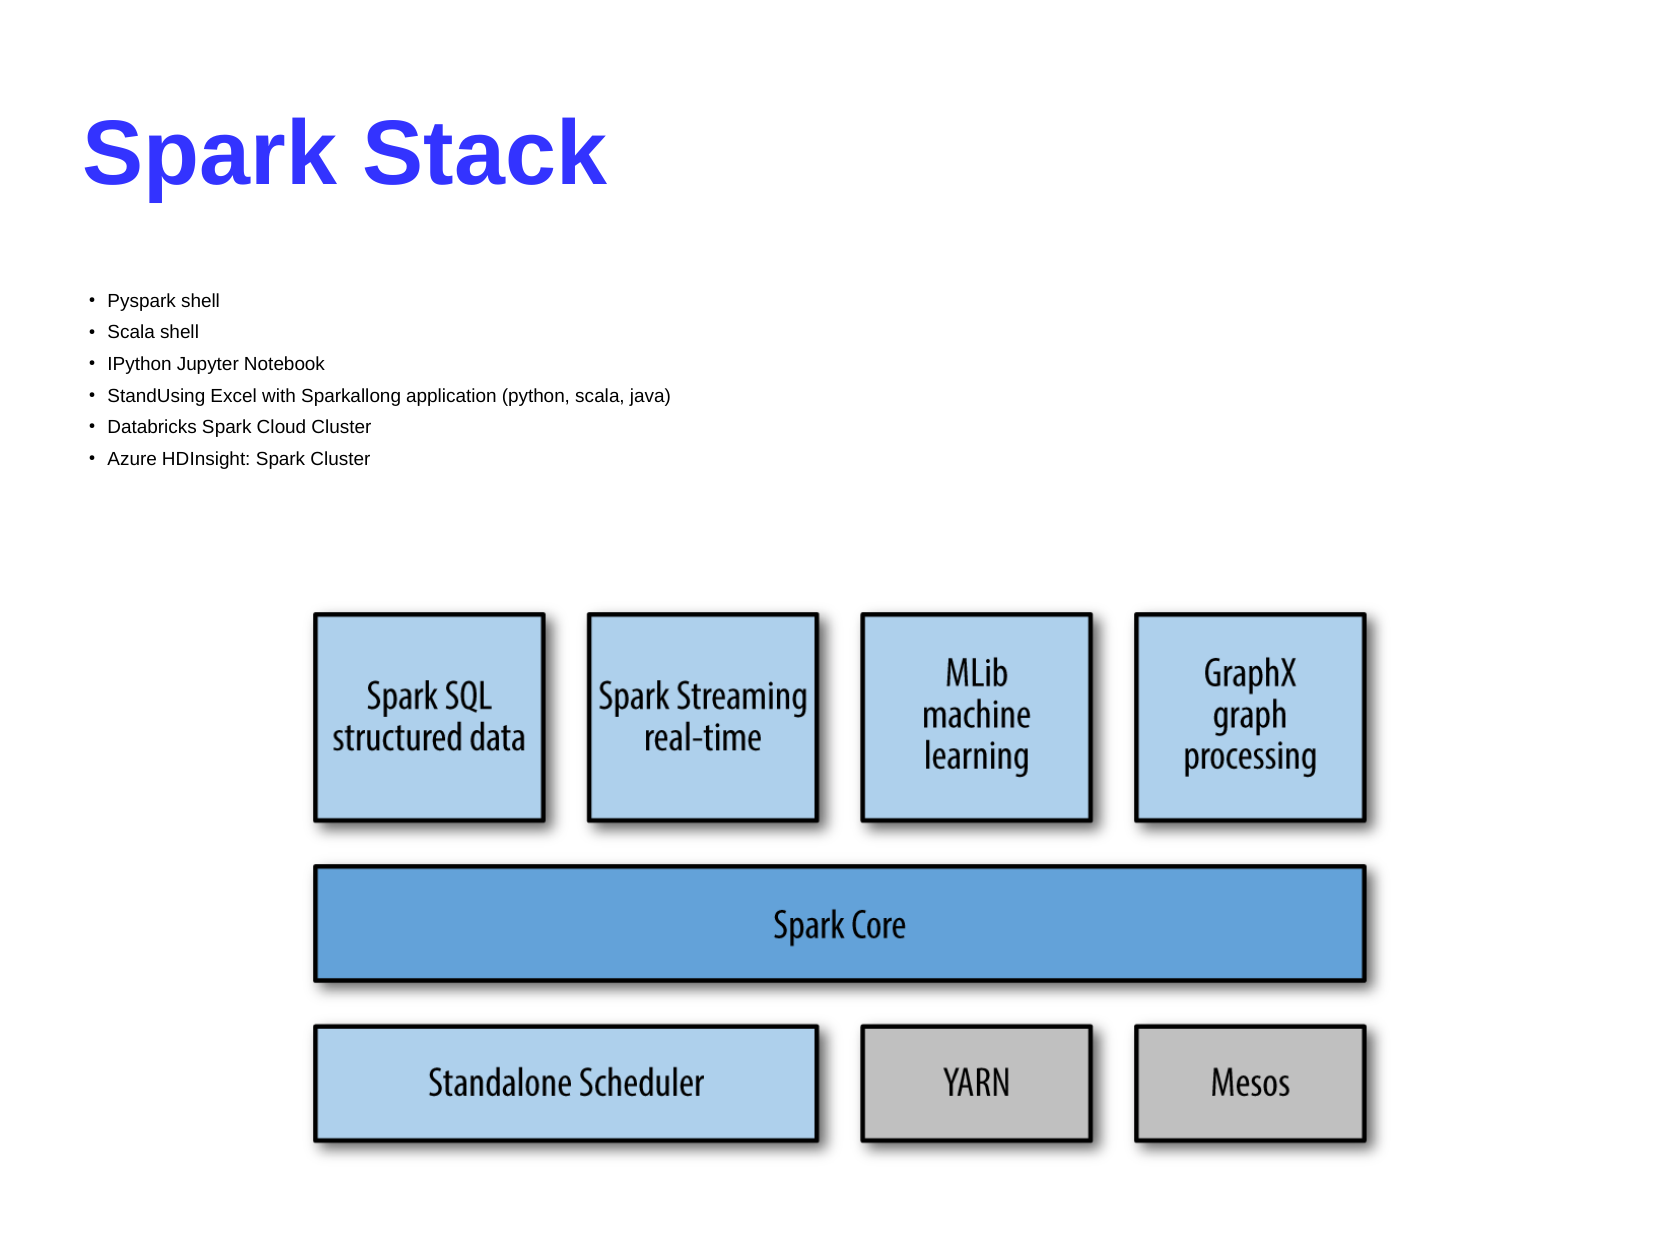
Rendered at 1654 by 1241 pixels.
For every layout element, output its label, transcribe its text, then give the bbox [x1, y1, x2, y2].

list Pyspark shell Scala shell IPython Jupyter Notebook StandUsing Excel with Sparkallong application (python, scala, java) Databricks Spark Cloud Cluster Azure HDInsight: Spark Cluster [82, 290, 1571, 546]
title Spark Stack [82, 49, 1571, 257]
picture [300, 599, 1394, 1171]
